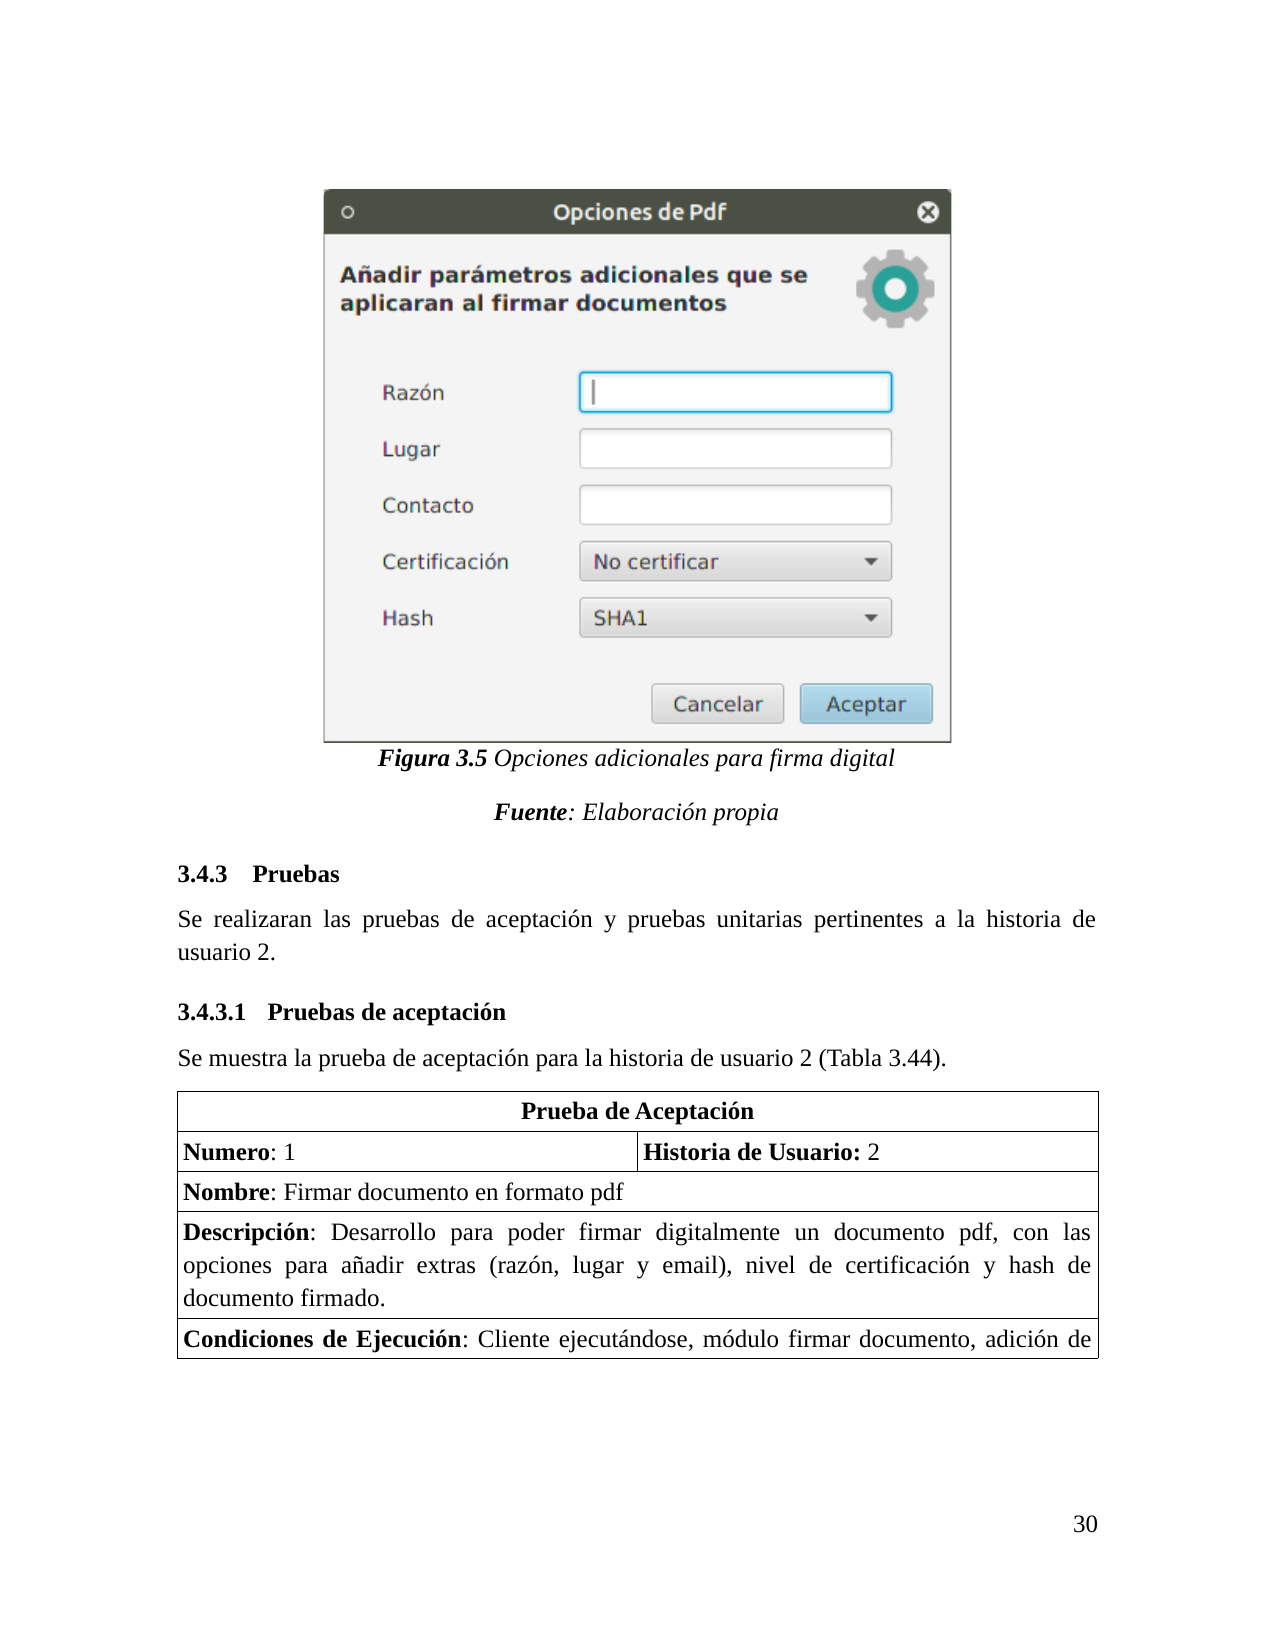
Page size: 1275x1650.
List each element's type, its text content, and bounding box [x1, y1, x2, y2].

text Figura 3.5 Opciones adicionales para firma digital [323, 743, 952, 772]
subtitle Pruebas [177, 859, 1098, 887]
text Se realizaran las pruebas de aceptación y pruebas unitarias pertinentes a la historia de usuario 2. [177, 904, 1098, 966]
subtitle Pruebas de aceptación [177, 997, 1098, 1026]
table_header Prueba de Aceptación [178, 1092, 1098, 1131]
table_cell Condiciones de Ejecución: Cliente ejecutándose, módulo firmar documento, adición de [178, 1319, 1098, 1358]
table_cell Numero: 1 [178, 1132, 637, 1171]
text Fuente: Elaboración propia [323, 797, 952, 825]
table_cell Historia de Usuario: 2 [638, 1132, 1098, 1171]
text Se muestra la prueba de aceptación para la historia de usuario 2 (Tabla 3.44). [177, 1043, 1098, 1072]
table_cell Nombre: Firmar documento en formato pdf [178, 1172, 1098, 1211]
table_cell Descripción: Desarrollo para poder firmar digitalmente un documento pdf, con las opciones para añadir extras (razón, lugar y email), nivel de certificación y hash de documento firmado. [178, 1212, 1098, 1318]
picture [323, 189, 952, 743]
